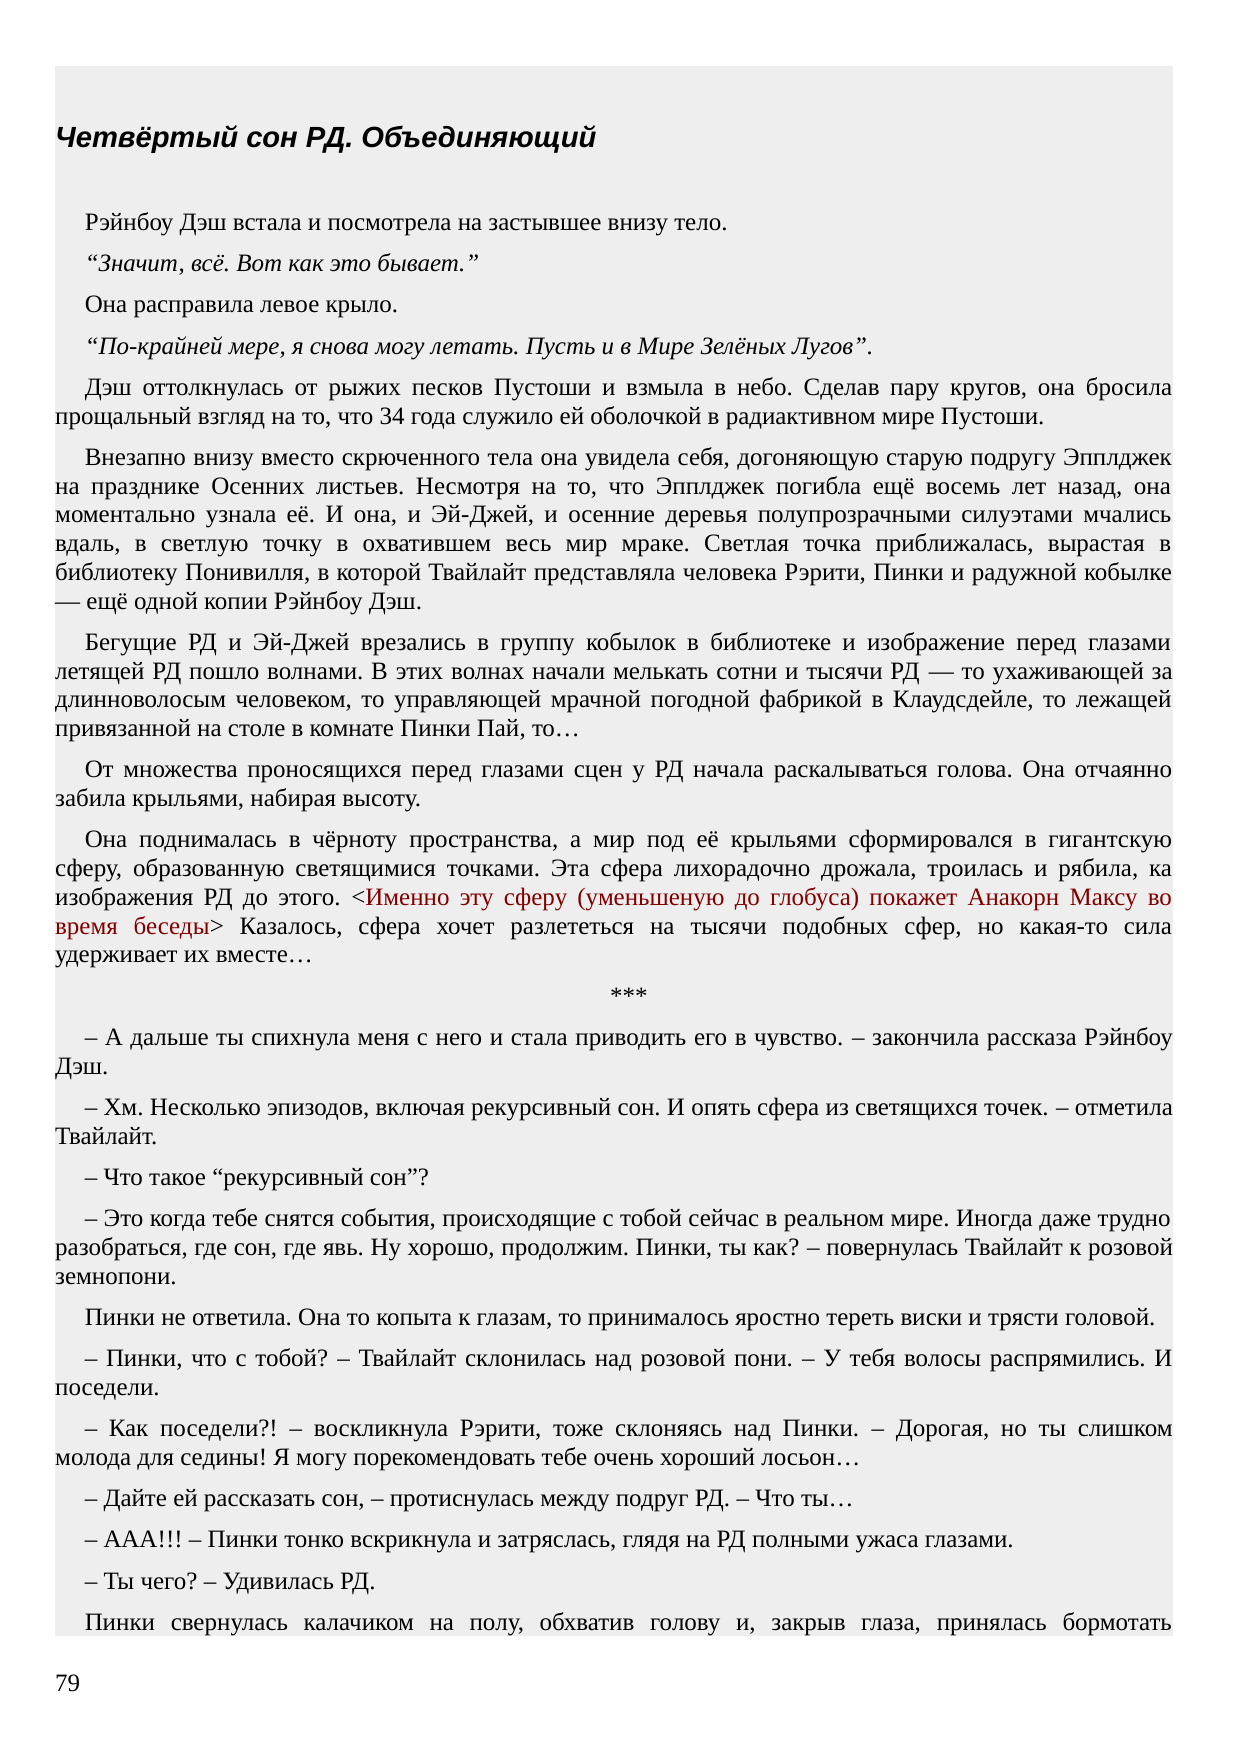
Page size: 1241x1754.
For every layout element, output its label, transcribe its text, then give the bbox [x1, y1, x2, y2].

text – Хм. Несколько эпизодов, включая рекурсивный сон. И опять сфера из светящихся точек. – отметила Твайлайт. [55, 1092, 1173, 1149]
text – Как поседели?! – воскликнула Рэрити, тоже склоняясь над Пинки. – Дорогая, но ты слишком молода для седины! Я могу порекомендовать тебе очень хороший лосьон… [55, 1413, 1173, 1471]
text *** [55, 981, 1173, 1009]
text – Дайте ей рассказать сон, – протиснулась между подруг РД. – Что ты… [55, 1483, 1173, 1512]
text Бегущие РД и Эй-Джей врезались в группу кобылок в библиотеке и изображение перед глазами летящей РД пошло волнами. В этих волнах начали мелькать сотни и тысячи РД — то ухаживающей за длинноволосым человеком, то управляющей мрачной погодной фабрикой в Клаудсдейле, то лежащей привязанной на столе в комнате Пинки Пай, то… [55, 627, 1173, 742]
text Внезапно внизу вместо скрюченного тела она увидела себя, догоняющую старую подругу Эпплджек на празднике Осенних листьев. Несмотря на то, что Эпплджек погибла ещё восемь лет назад, она моментально узнала её. И она, и Эй-Джей, и осенние деревья полупрозрачными силуэтами мчались вдаль, в светлую точку в охватившем весь мир мраке. Светлая точка приближалась, вырастая в библиотеку Понивилля, в которой Твайлайт представляла человека Рэрити, Пинки и радужной кобылке — ещё одной копии Рэйнбоу Дэш. [55, 442, 1173, 614]
text Рэйнбоу Дэш встала и посмотрела на застывшее внизу тело. [55, 207, 1173, 236]
text “Значит, всё. Вот как это бывает.” [55, 248, 1173, 277]
text – ААА!!! – Пинки тонко вскрикнула и затряслась, глядя на РД полными ужаса глазами. [55, 1524, 1173, 1553]
text Пинки свернулась калачиком на полу, обхватив голову и, закрыв глаза, принялась бормотать [55, 1607, 1173, 1636]
text – Ты чего? – Удивилась РД. [55, 1566, 1173, 1594]
text – Что такое “рекурсивный сон”? [55, 1162, 1173, 1191]
text Пинки не ответила. Она то копыта к глазам, то принималось яростно тереть виски и трясти головой. [55, 1302, 1173, 1331]
text – Это когда тебе снятся события, происходящие с тобой сейчас в реальном мире. Иногда даже трудно разобраться, где сон, где явь. Ну хорошо, продолжим. Пинки, ты как? – повернулась Твайлайт к розовой земнопони. [55, 1203, 1173, 1289]
text Дэш оттолкнулась от рыжих песков Пустоши и взмыла в небо. Сделав пару кругов, она бросила прощальный взгляд на то, что 34 года служило ей оболочкой в радиактивном мире Пустоши. [55, 372, 1173, 429]
text – А дальше ты спихнула меня с него и стала приводить его в чувство. – закончила рассказа Рэйнбоу Дэш. [55, 1022, 1173, 1079]
text От множества проносящихся перед глазами сцен у РД начала раскалываться голова. Она отчаянно забила крыльями, набирая высоту. [55, 754, 1173, 812]
text Она поднималась в чёрноту пространства, а мир под её крыльями сформировался в гигантскую сферу, образованную светящимися точками. Эта сфера лихорадочно дрожала, троилась и рябила, ка изображения РД до этого. <Именно эту сферу (уменьшеную до глобуса) покажет Анакорн Максу во время беседы> Казалось, сфера хочет разлететься на тысячи подобных сфер, но какая-то сила удерживает их вместе… [55, 824, 1173, 968]
text Она расправила левое крыло. [55, 289, 1173, 318]
subtitle Четвёртый сон РД. Объединяющий [55, 120, 1173, 153]
text “По-крайней мере, я снова могу летать. Пусть и в Мире Зелёных Лугов”. [55, 331, 1173, 359]
text – Пинки, что с тобой? – Твайлайт склонилась над розовой пони. – У тебя волосы распрямились. И поседели. [55, 1343, 1173, 1401]
